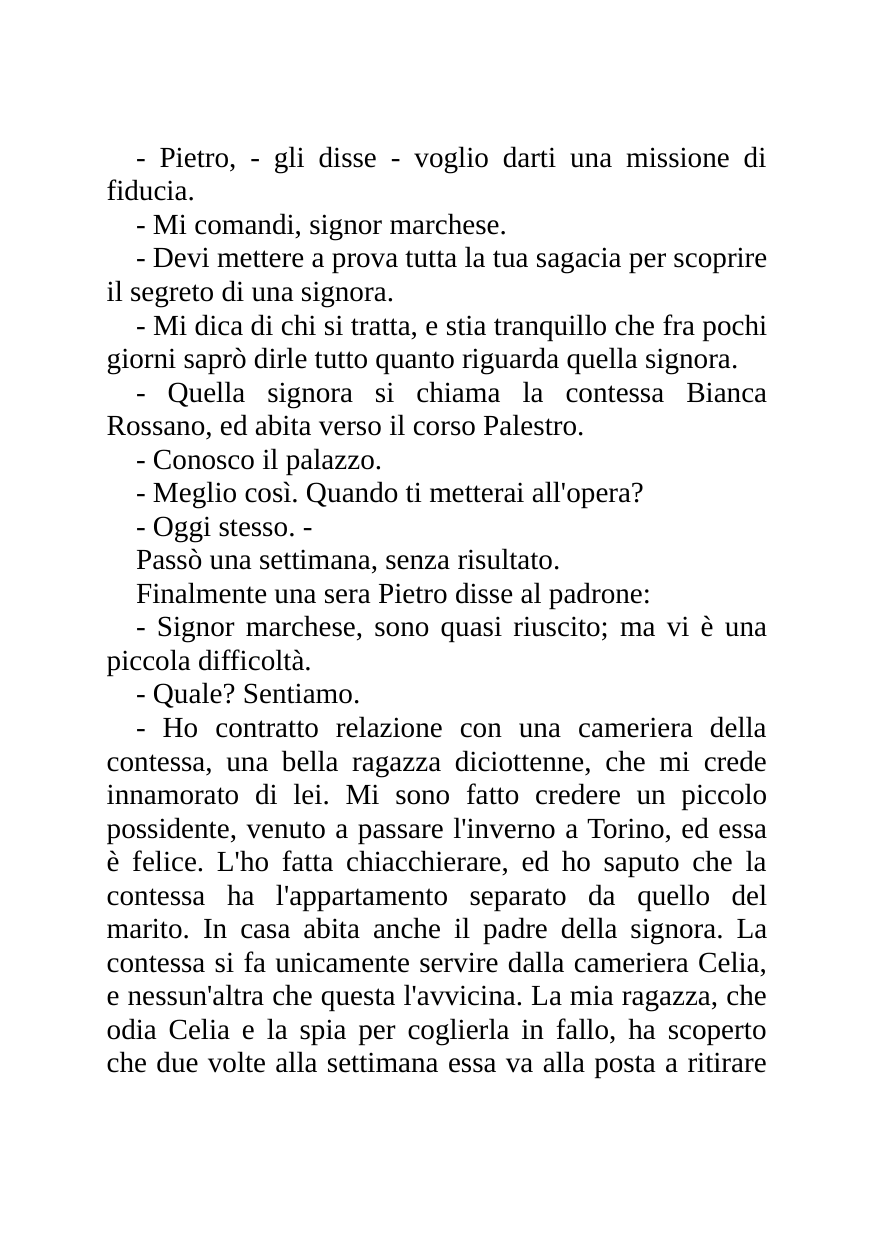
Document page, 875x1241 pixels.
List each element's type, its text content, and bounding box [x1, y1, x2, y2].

text - Pietro, - gli disse - voglio darti una missione di fiducia. [106, 140, 768, 207]
text - Signor marchese, sono quasi riuscito; ma vi è una piccola difficoltà. [106, 609, 768, 677]
text - Oggi stesso. - [106, 509, 768, 542]
text - Mi comandi, signor marchese. [106, 207, 768, 241]
text - Mi dica di chi si tratta, e stia tranquillo che fra pochi giorni saprò dirle tutto quanto riguarda quella signora. [106, 308, 768, 375]
text - Ho contratto relazione con una cameriera della contessa, una bella ragazza diciottenne, che mi crede innamorato di lei. Mi sono fatto credere un piccolo possidente, venuto a passare l'inverno a Torino, ed essa è felice. L'ho fatta chiacchierare, ed ho saputo che la contessa ha l'appartamento separato da quello del marito. In casa abita anche il padre della signora. La contessa si fa unicamente servire dalla cameriera Celia, e nessun'altra che questa l'avvicina. La mia ragazza, che odia Celia e la spia per coglierla in fallo, ha scoperto che due volte alla settimana essa va alla posta a ritirare [106, 710, 768, 1079]
text Finalmente una sera Pietro disse al padrone: [106, 576, 768, 609]
text - Devi mettere a prova tutta la tua sagacia per scoprire il segreto di una signora. [106, 241, 768, 308]
text - Conosco il palazzo. [106, 442, 768, 475]
text - Quale? Sentiamo. [106, 677, 768, 710]
text - Meglio così. Quando ti metterai all'opera? [106, 475, 768, 509]
text - Quella signora si chiama la contessa Bianca Rossano, ed abita verso il corso Palestro. [106, 375, 768, 442]
text Passò una settimana, senza risultato. [106, 542, 768, 576]
